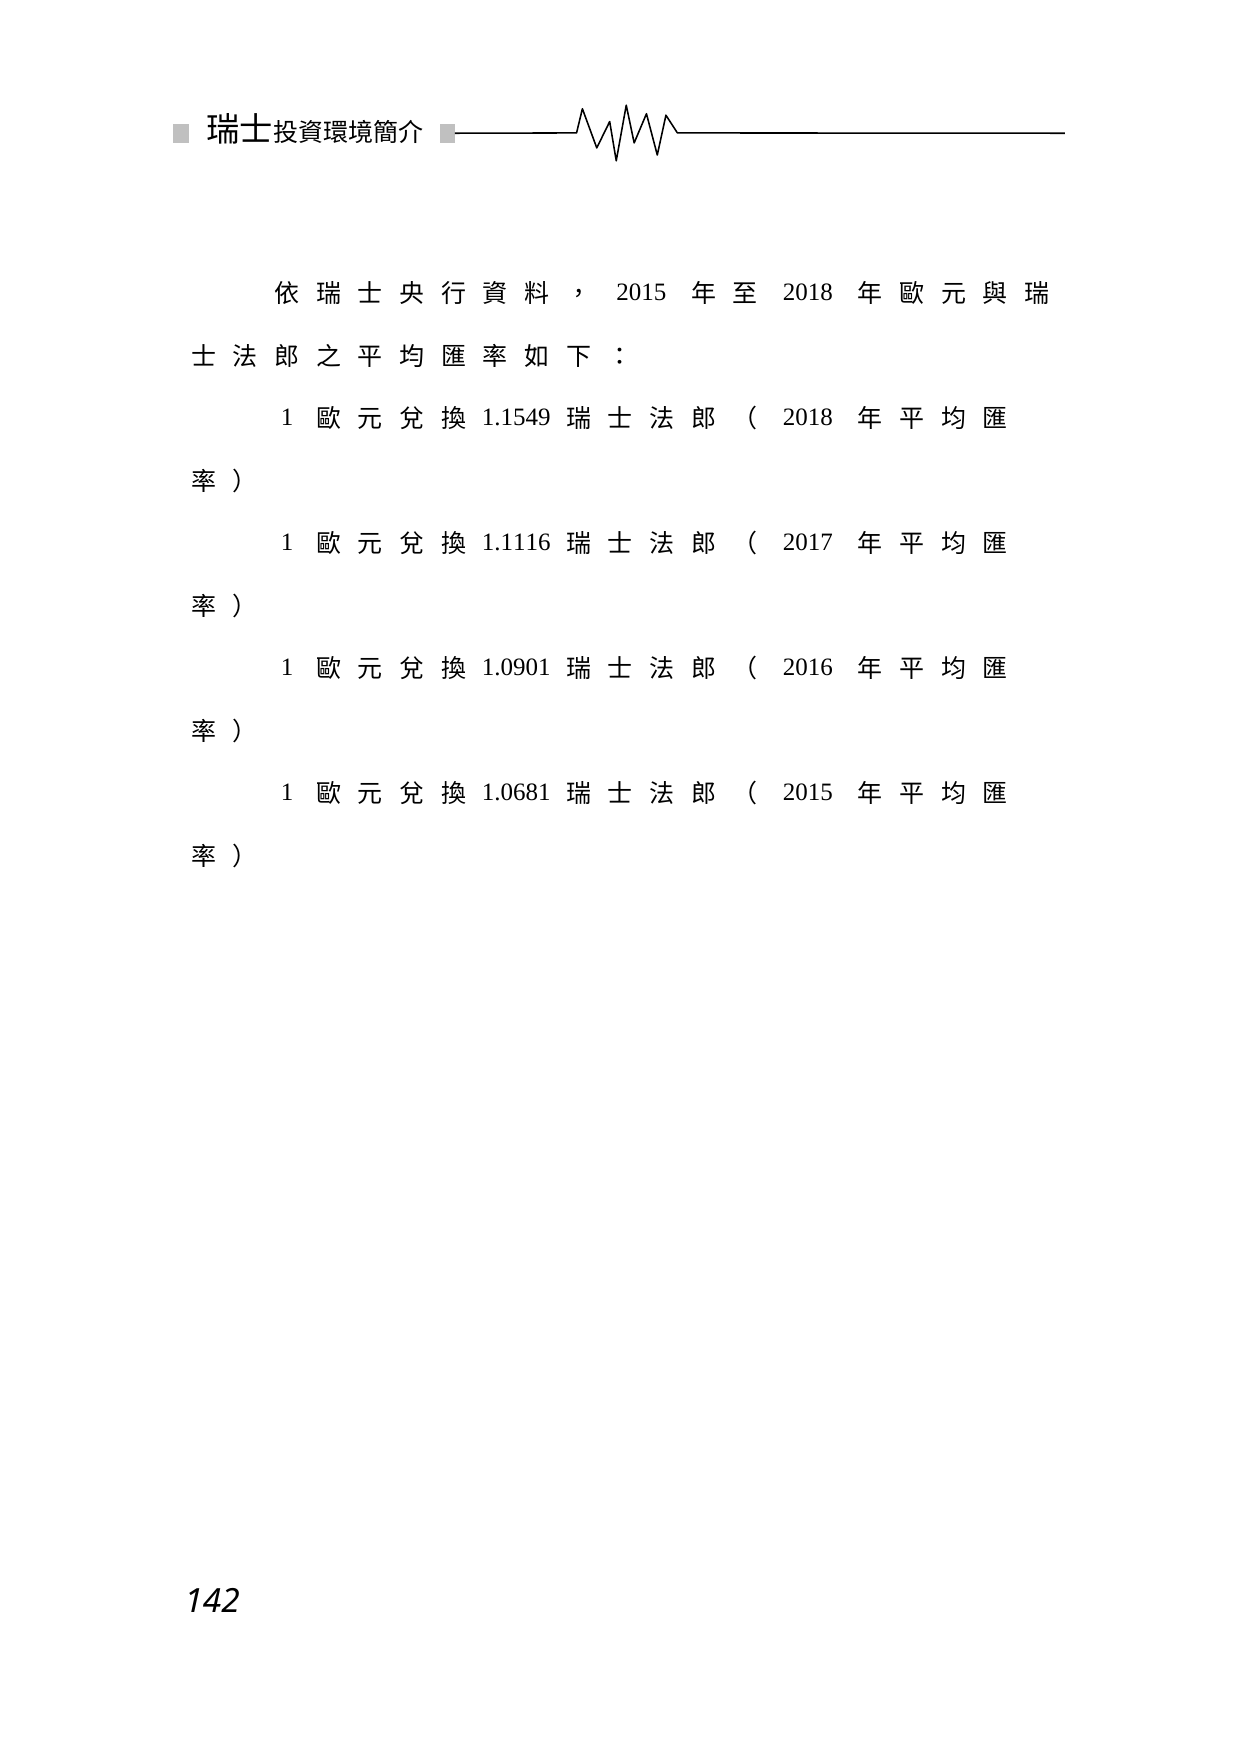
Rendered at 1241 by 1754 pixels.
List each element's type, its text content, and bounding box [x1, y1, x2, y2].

text 1歐元兌換1.1116瑞士法郎（2017年平均匯率） [183, 500, 1058, 625]
text 依瑞士央行資料，2015年至2018年歐元與瑞士法郎之平均匯率如下： [183, 250, 1058, 375]
text 1歐元兌換1.0681瑞士法郎（2015年平均匯率） [183, 750, 1058, 875]
text 1歐元兌換1.1549瑞士法郎（2018年平均匯率） [183, 375, 1058, 500]
text 1歐元兌換1.0901瑞士法郎（2016年平均匯率） [183, 625, 1058, 750]
